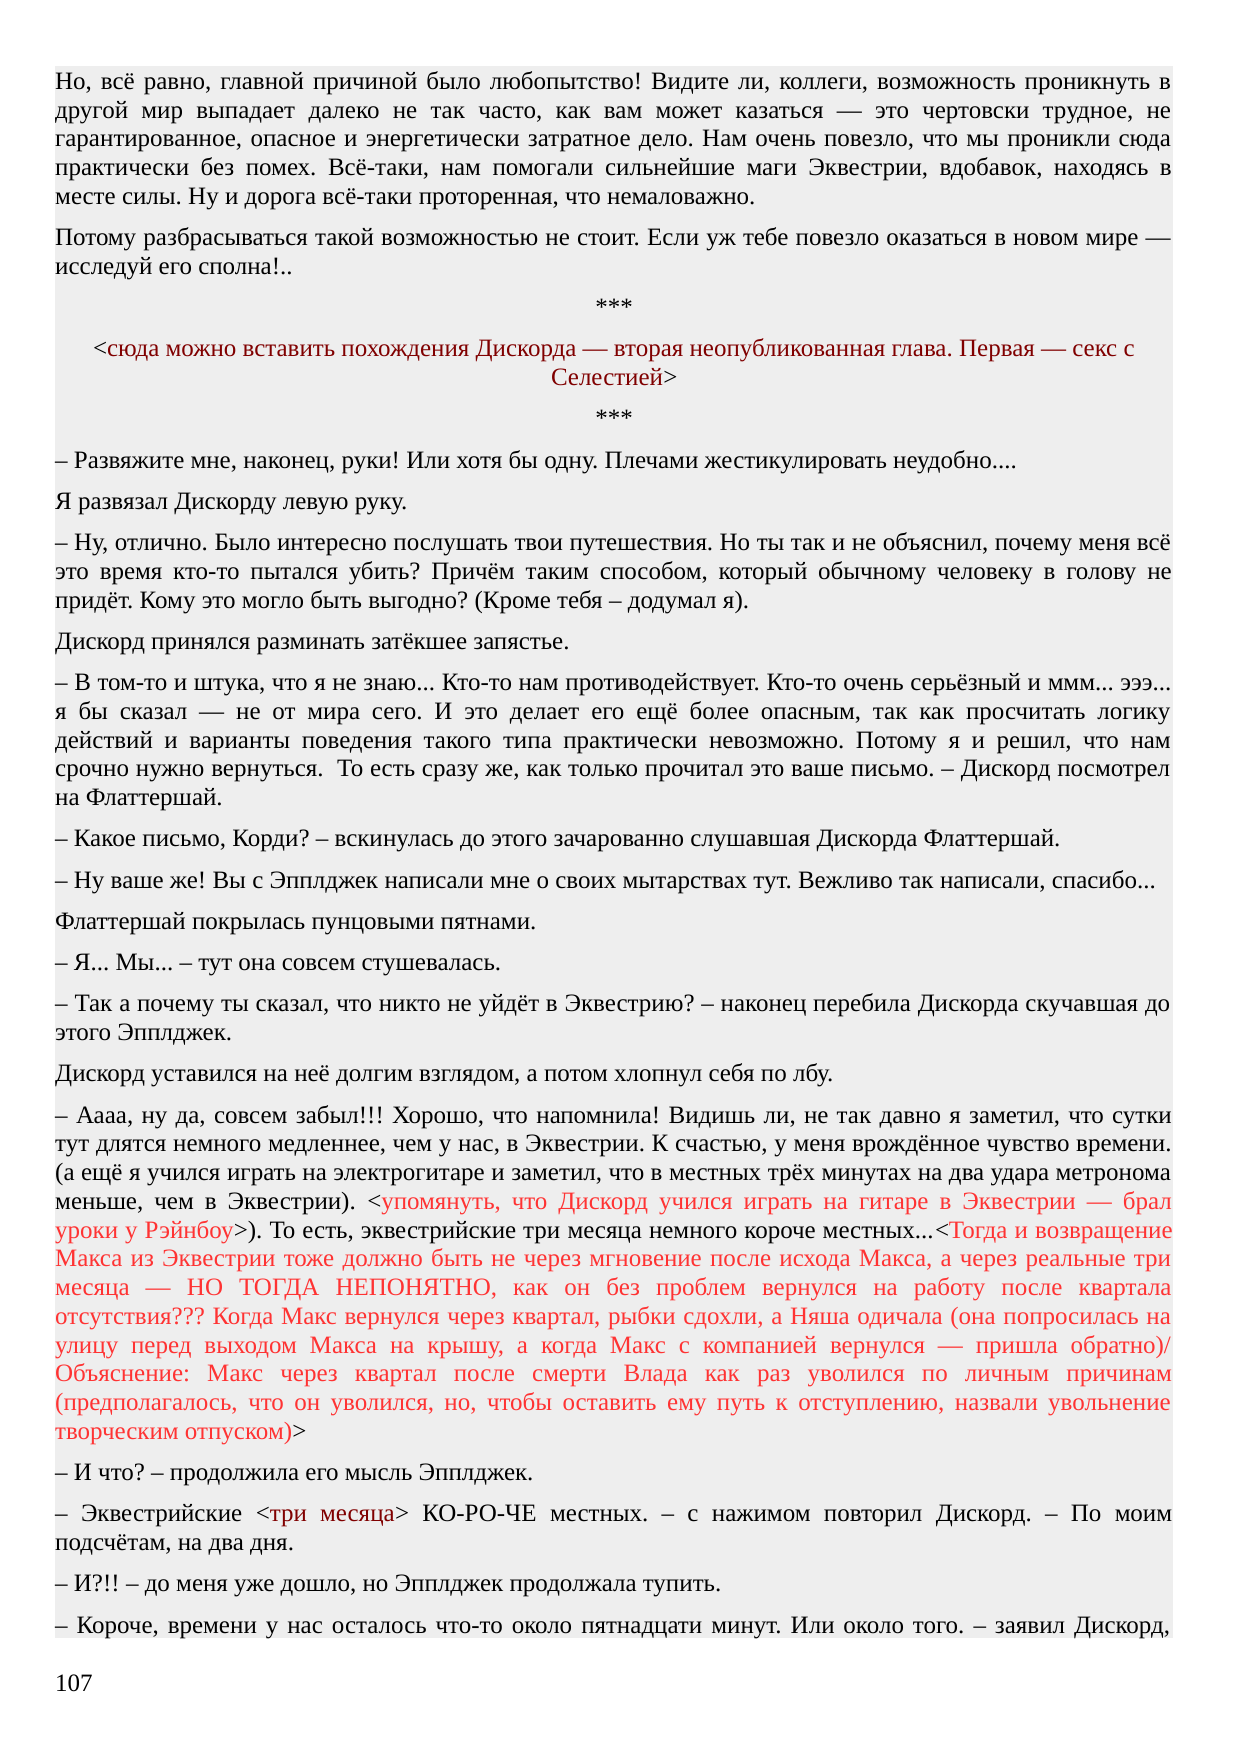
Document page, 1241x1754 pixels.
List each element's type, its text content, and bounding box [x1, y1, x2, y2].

text – Я... Мы... – тут она совсем стушевалась. [55, 947, 1173, 976]
text – Развяжите мне, наконец, руки! Или хотя бы одну. Плечами жестикулировать неудобно.... [55, 445, 1173, 473]
text – В том-то и штука, что я не знаю... Кто-то нам противодействует. Кто-то очень серьёзный и ммм... эээ... я бы сказал — не от мира сего. И это делает его ещё более опасным, так как просчитать логику действий и варианты поведения такого типа практически невозможно. Потому я и решил, что нам срочно нужно вернуться. То есть сразу же, как только прочитал это ваше письмо. – Дискорд посмотрел на Флаттершай. [55, 667, 1173, 811]
text <сюда можно вставить похождения Дискорда — вторая неопубликованная глава. Первая — секс с Селестией> [55, 333, 1173, 391]
text Флаттершай покрылась пунцовыми пятнами. [55, 906, 1173, 935]
text – Эквестрийские <три месяца> КО-РО-ЧЕ местных. – с нажимом повторил Дискорд. – По моим подсчётам, на два дня. [55, 1498, 1173, 1556]
text – Короче, времени у нас осталось что-то около пятнадцати минут. Или около того. – заявил Дискорд, [55, 1610, 1173, 1638]
text – Ну, отлично. Было интересно послушать твои путешествия. Но ты так и не объяснил, почему меня всё это время кто-то пытался убить? Причём таким способом, который обычному человеку в голову не придёт. Кому это могло быть выгодно? (Кроме тебя – додумал я). [55, 527, 1173, 613]
text Потому разбрасываться такой возможностью не стоит. Если уж тебе повезло оказаться в новом мире — исследуй его сполна!.. [55, 222, 1173, 280]
text – Какое письмо, Корди? – вскинулась до этого зачарованно слушавшая Дискорда Флаттершай. [55, 823, 1173, 852]
text Дискорд принялся разминать затёкшее запястье. [55, 626, 1173, 655]
text *** [55, 403, 1173, 432]
text – И что? – продолжила его мысль Эпплджек. [55, 1457, 1173, 1486]
text – Так а почему ты сказал, что никто не уйдёт в Эквестрию? – наконец перебила Дискорда скучавшая до этого Эпплджек. [55, 988, 1173, 1046]
text Но, всё равно, главной причиной было любопытство! Видите ли, коллеги, возможность проникнуть в другой мир выпадает далеко не так часто, как вам может казаться — это чертовски трудное, не гарантированное, опасное и энергетически затратное дело. Нам очень повезло, что мы проникли сюда практически без помех. Всё-таки, нам помогали сильнейшие маги Эквестрии, вдобавок, находясь в месте силы. Ну и дорога всё-таки проторенная, что немаловажно. [55, 66, 1173, 210]
text Я развязал Дискорду левую руку. [55, 486, 1173, 515]
text *** [55, 292, 1173, 321]
text – И?!! – до меня уже дошло, но Эпплджек продолжала тупить. [55, 1568, 1173, 1597]
text – Ну ваше же! Вы с Эпплджек написали мне о своих мытарствах тут. Вежливо так написали, спасибо... [55, 865, 1173, 893]
text Дискорд уставился на неё долгим взглядом, а потом хлопнул себя по лбу. [55, 1058, 1173, 1087]
text – Аааа, ну да, совсем забыл!!! Хорошо, что напомнила! Видишь ли, не так давно я заметил, что сутки тут длятся немного медленнее, чем у нас, в Эквестрии. К счастью, у меня врождённое чувство времени. (а ещё я учился играть на электрогитаре и заметил, что в местных трёх минутах на два удара метронома меньше, чем в Эквестрии). <упомянуть, что Дискорд учился играть на гитаре в Эквестрии — брал уроки у Рэйнбоу>). То есть, эквестрийские три месяца немного короче местных...<Тогда и возвращение Макса из Эквестрии тоже должно быть не через мгновение после исхода Макса, а через реальные три месяца — НО ТОГДА НЕПОНЯТНО, как он без проблем вернулся на работу после квартала отсутствия??? Когда Макс вернулся через квартал, рыбки сдохли, а Няша одичала (она попросилась на улицу перед выходом Макса на крышу, а когда Макс с компанией вернулся — пришла обратно)/ Объяснение: Макс через квартал после смерти Влада как раз уволился по личным причинам (предполагалось, что он уволился, но, чтобы оставить ему путь к отступлению, назвали увольнение творческим отпуском)> [55, 1100, 1173, 1445]
